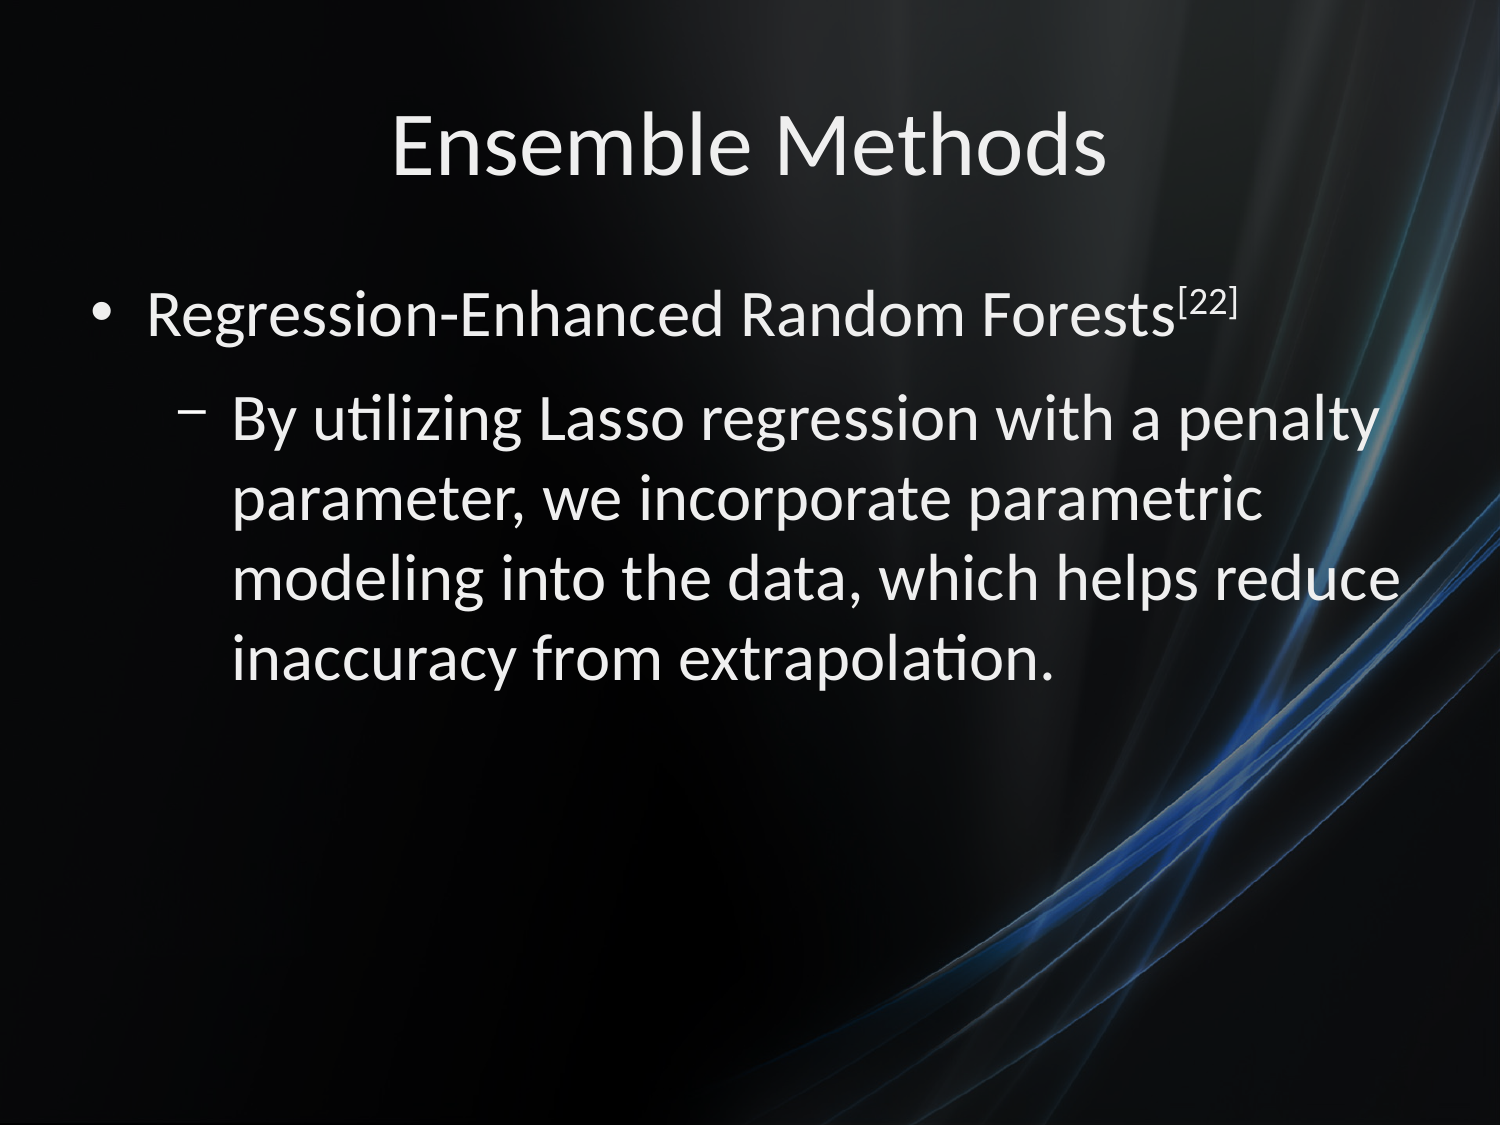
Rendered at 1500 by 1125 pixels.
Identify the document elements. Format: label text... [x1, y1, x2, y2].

title Ensemble Methods [75, 45, 1425, 233]
picture [0, 0, 1500, 1125]
list Regression-Enhanced Random Forests[22] By utilizing Lasso regression with a penalty parameter, we incorporate parametric modeling into the data, which helps reduce inaccuracy from extrapolation. [75, 262, 1425, 1005]
